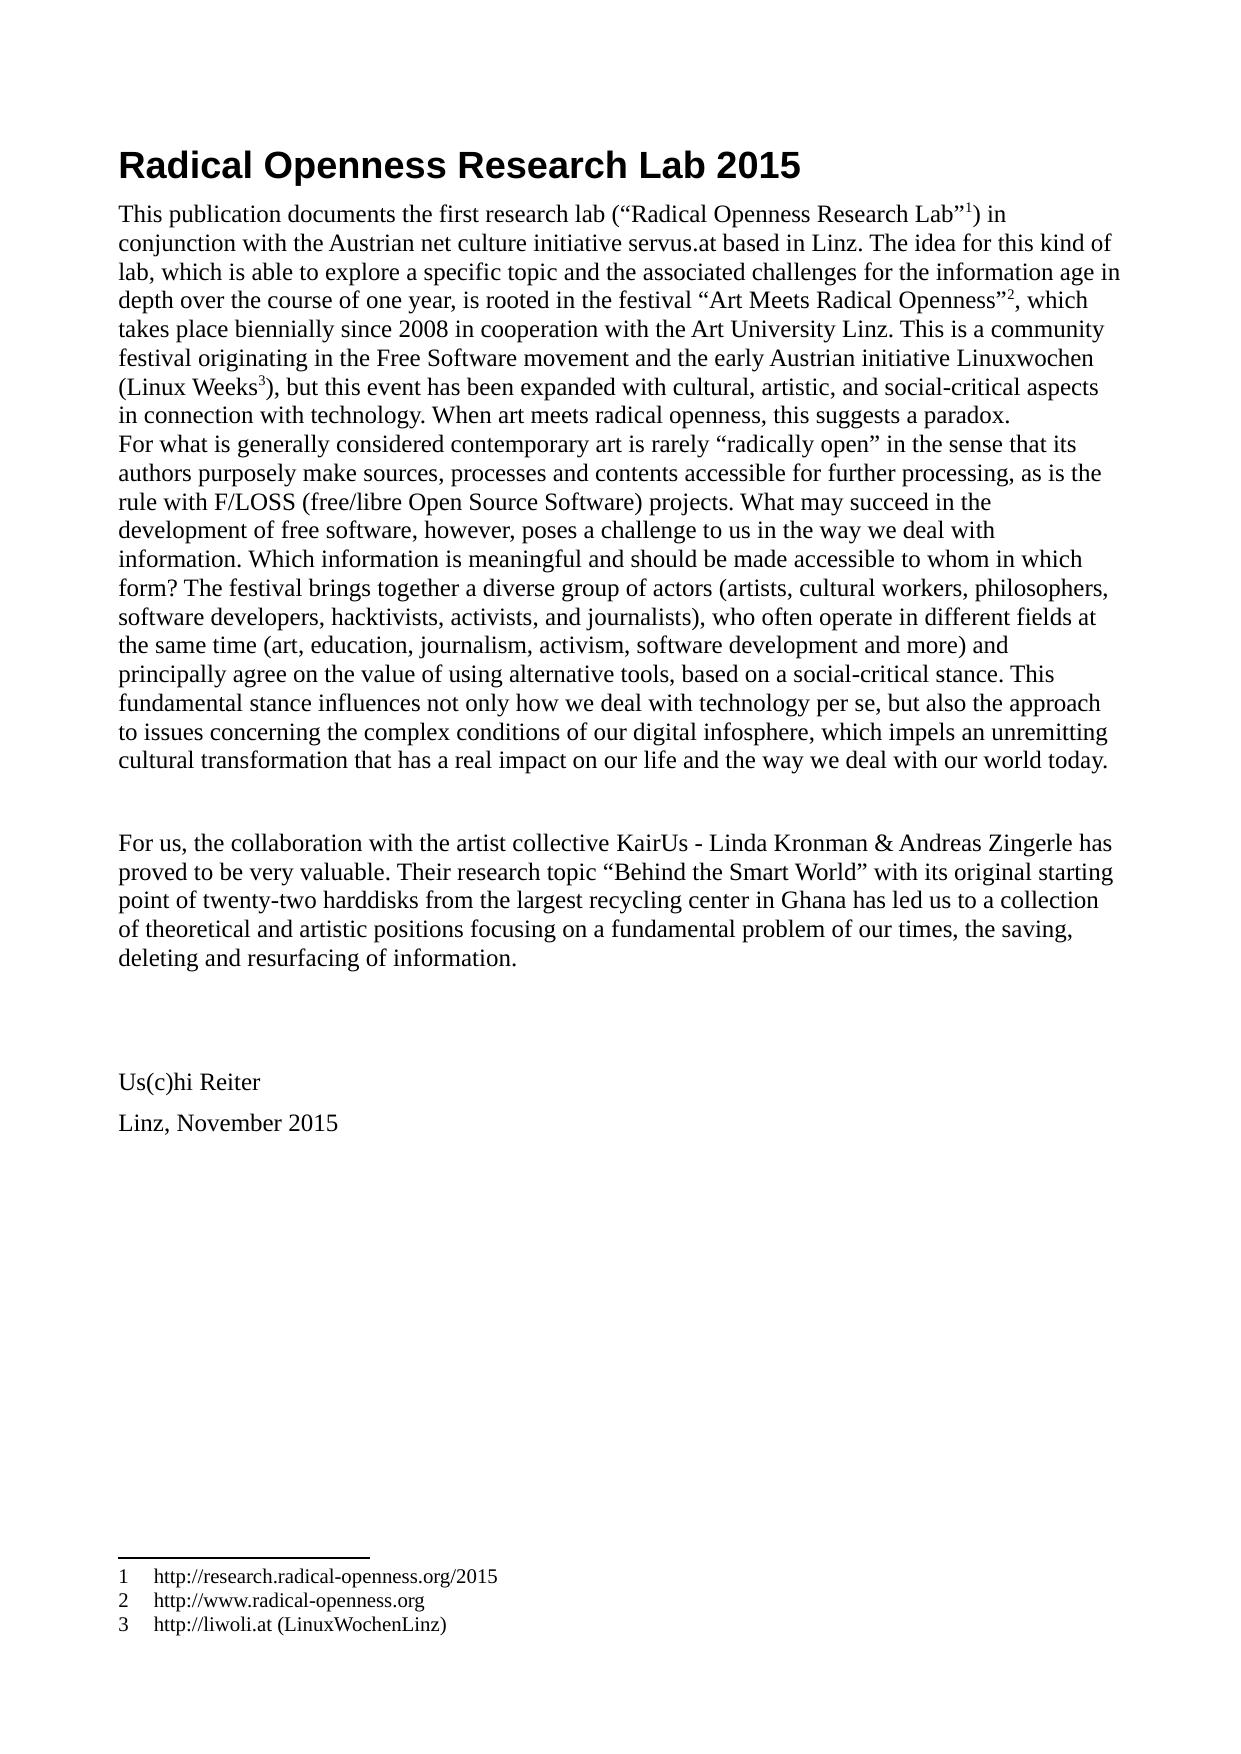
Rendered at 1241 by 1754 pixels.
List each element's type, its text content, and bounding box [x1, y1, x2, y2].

text This publication documents the first research lab (“Radical Openness Research Lab”) in conjunction with the Austrian net culture initiative servus.at based in Linz. The idea for this kind of lab, which is able to explore a specific topic and the associated challenges for the information age in depth over the course of one year, is rooted in the festival “Art Meets Radical Openness”, which takes place biennially since 2008 in cooperation with the Art University Linz. This is a community festival originating in the Free Software movement and the early Austrian initiative Linuxwochen (Linux Weeks), but this event has been expanded with cultural, artistic, and social-critical aspects in connection with technology. When art meets radical openness, this suggests a paradox. For what is generally considered contemporary art is rarely “radically open” in the sense that its authors purposely make sources, processes and contents accessible for further processing, as is the rule with F/LOSS (free/libre Open Source Software) projects. What may succeed in the development of free software, however, poses a challenge to us in the way we deal with information. Which information is meaningful and should be made accessible to whom in which form? The festival brings together a diverse group of actors (artists, cultural workers, philosophers, software developers, hacktivists, activists, and journalists), who often operate in different fields at the same time (art, education, journalism, activism, software development and more) and principally agree on the value of using alternative tools, based on a social-critical stance. This fundamental stance influences not only how we deal with technology per se, but also the approach to issues concerning the complex conditions of our digital infosphere, which impels an unremitting cultural transformation that has a real impact on our life and the way we deal with our world today. [118, 199, 1122, 774]
subtitle Radical Openness Research Lab 2015 [118, 143, 1122, 187]
text http://www.radical-openness.org [118, 1588, 1122, 1612]
text For us, the collaboration with the artist collective KairUs - Linda Kronman & Andreas Zingerle has proved to be very valuable. Their research topic “Behind the Smart World” with its original starting point of twenty-two harddisks from the largest recycling center in Ghana has led us to a collection of theoretical and artistic positions focusing on a fundamental problem of our times, the saving, deleting and resurfacing of information. [118, 828, 1122, 972]
text Linz, November 2015 [118, 1108, 1122, 1137]
text http://liwoli.at (LinuxWochenLinz) [118, 1612, 1122, 1636]
text Us(c)hi Reiter [118, 1067, 1122, 1096]
text http://research.radical-openness.org/2015 [118, 1564, 1122, 1588]
